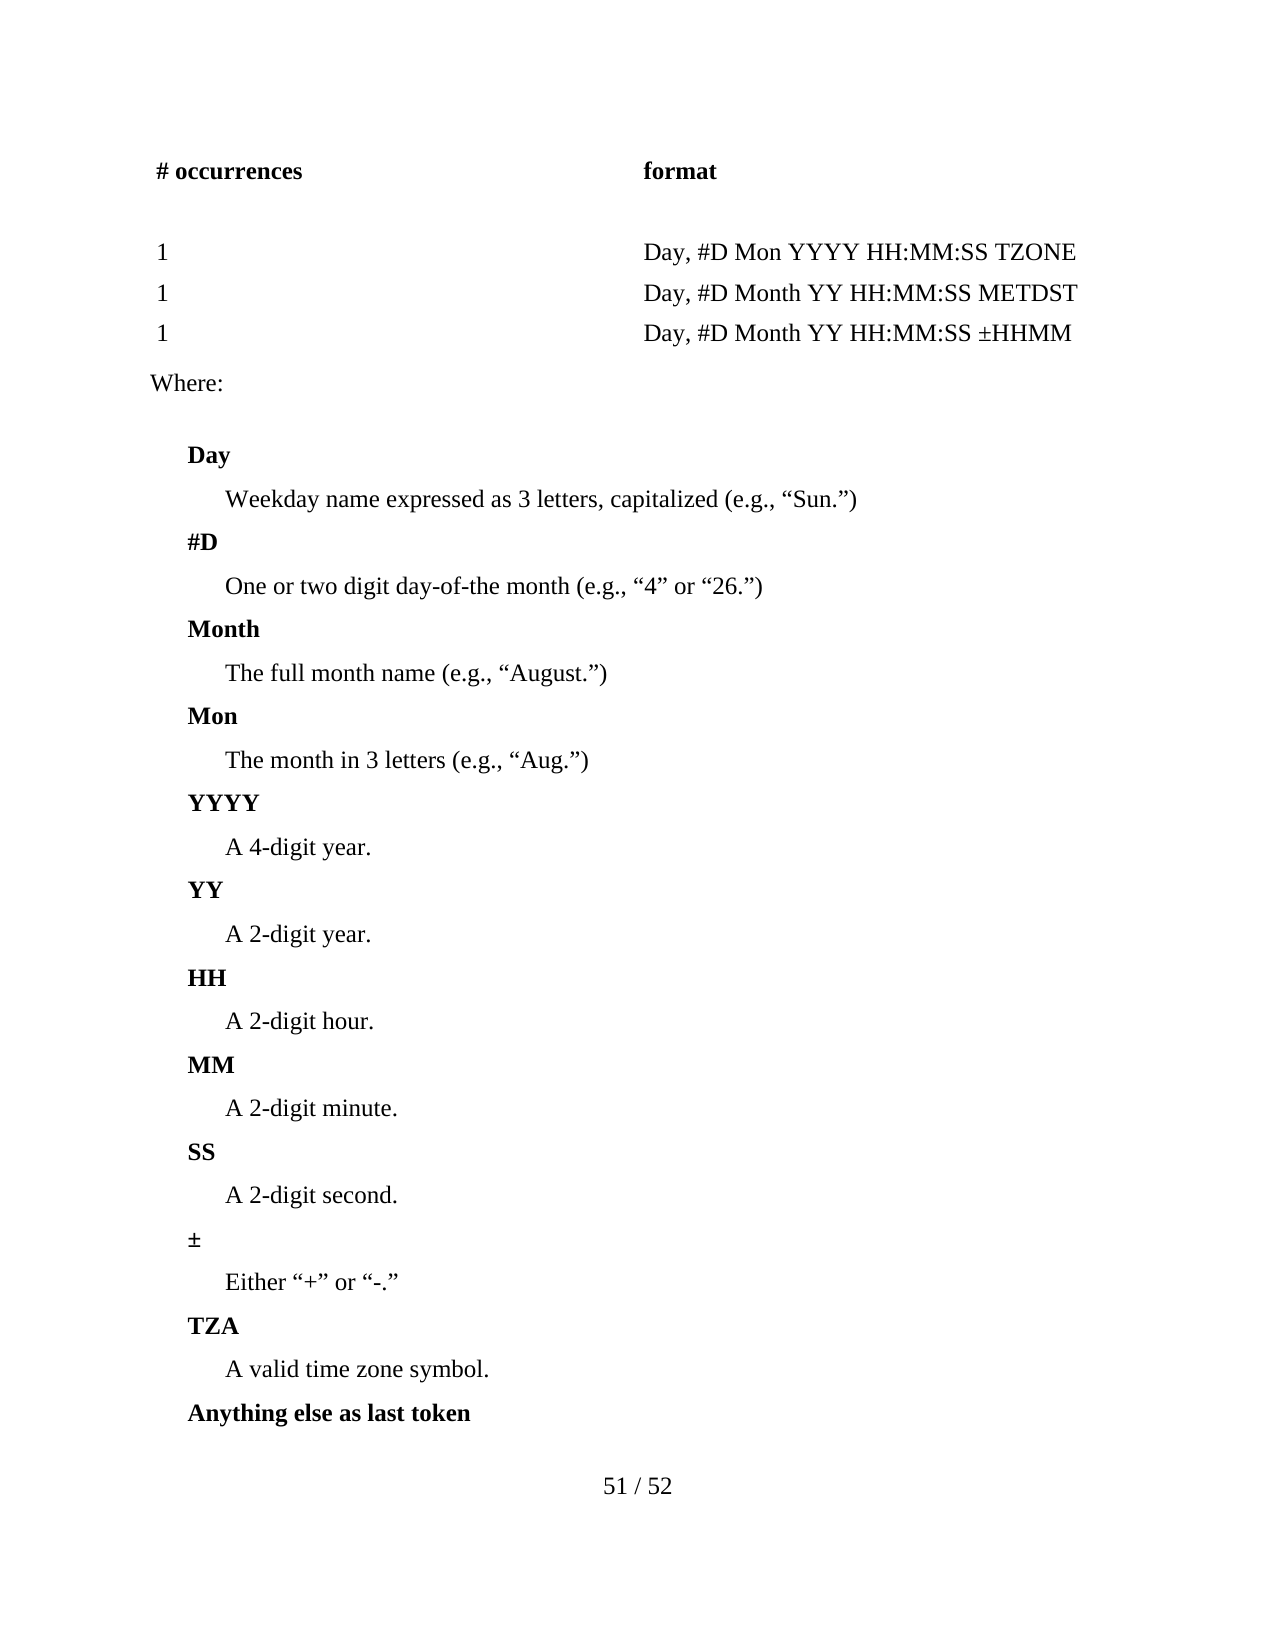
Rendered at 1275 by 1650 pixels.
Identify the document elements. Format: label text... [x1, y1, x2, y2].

list TZA [187, 1311, 1125, 1340]
list A valid time zone symbol. [187, 1354, 1125, 1383]
table_cell 1 [150, 231, 637, 272]
list A 4-digit year. [187, 832, 1125, 861]
list Day [187, 440, 1125, 469]
list ± [187, 1224, 1125, 1253]
table_cell [150, 191, 637, 231]
list One or two digit day-of-the month (e.g., “4” or “26.”) [187, 571, 1125, 599]
list Weekday name expressed as 3 letters, capitalized (e.g., “Sun.”) [187, 484, 1125, 512]
list A 2-digit hour. [187, 1006, 1125, 1035]
table_header format [638, 150, 1125, 191]
list Either “+” or “-.” [187, 1267, 1125, 1296]
list Anything else as last token [187, 1398, 1125, 1427]
list #D [187, 527, 1125, 556]
list Mon [187, 701, 1125, 730]
table_header # occurrences [150, 150, 637, 191]
table_cell Day, #D Month YY HH:MM:SS METDST [638, 272, 1125, 312]
list The month in 3 letters (e.g., “Aug.”) [187, 745, 1125, 774]
list SS [187, 1137, 1125, 1166]
list Month [187, 614, 1125, 643]
table_cell [638, 191, 1125, 231]
list A 2-digit year. [187, 919, 1125, 948]
table_cell 1 [150, 313, 637, 353]
list The full month name (e.g., “August.”) [187, 658, 1125, 687]
list A 2-digit second. [187, 1180, 1125, 1209]
list MM [187, 1050, 1125, 1078]
text Where: [150, 368, 1125, 397]
table_cell Day, #D Month YY HH:MM:SS ±HHMM [638, 313, 1125, 353]
list HH [187, 963, 1125, 991]
list YY [187, 876, 1125, 904]
list A 2-digit minute. [187, 1093, 1125, 1122]
table_cell 1 [150, 272, 637, 312]
list YYYY [187, 788, 1125, 817]
table_cell Day, #D Mon YYYY HH:MM:SS TZONE [638, 231, 1125, 272]
